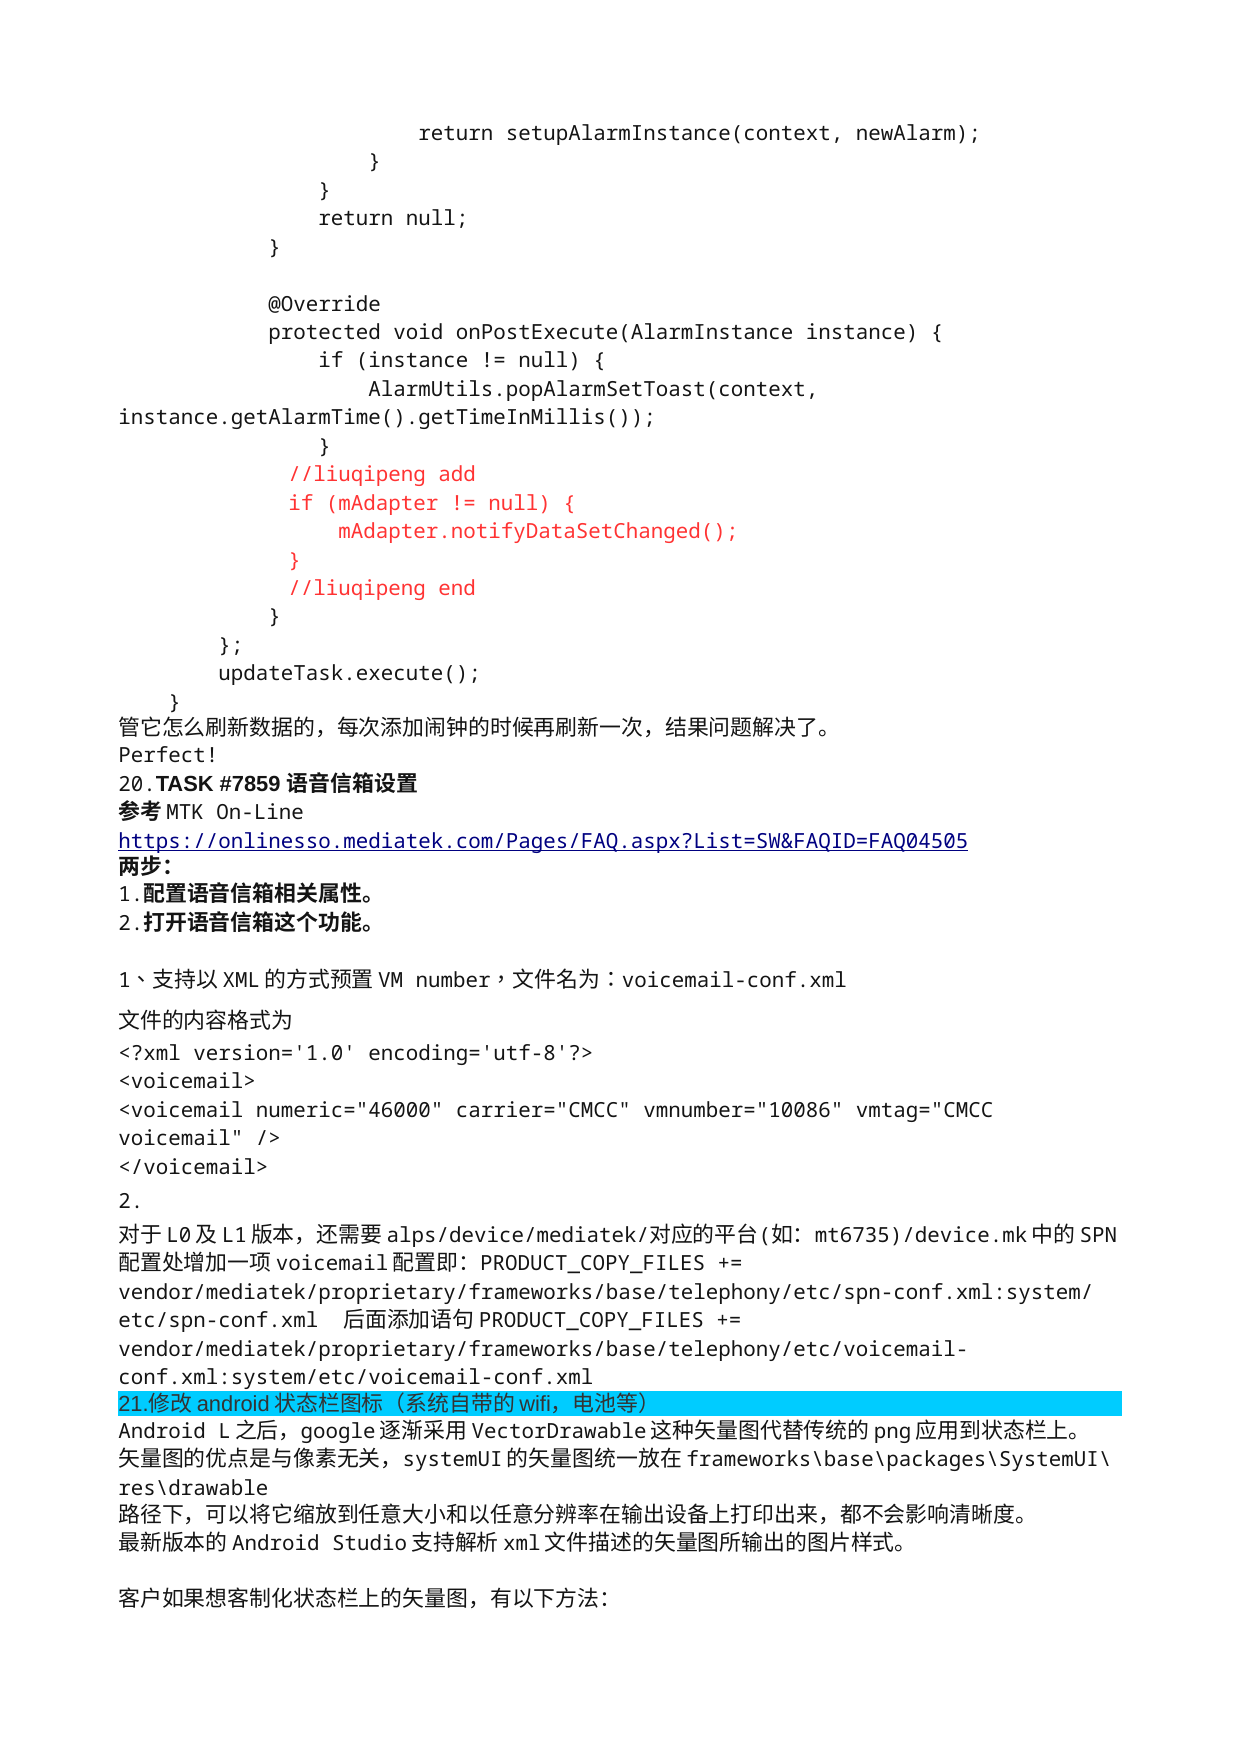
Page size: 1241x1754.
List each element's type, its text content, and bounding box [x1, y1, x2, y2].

text 对于L0及L1版本，还需要alps/device/mediatek/对应的平台(如：mt6735)/device.mk中的SPN配置处增加一项voicemail配置即：PRODUCT_COPY_FILES += vendor/mediatek/proprietary/frameworks/base/telephony/etc/spn-conf.xml:system/etc/spn-conf.xml 后面添加语句PRODUCT_COPY_FILES += vendor/mediatek/proprietary/frameworks/base/telephony/etc/voicemail-conf.xml:system/etc/voicemail-conf.xml [118, 1220, 1122, 1391]
text @Override [118, 289, 1122, 317]
text if (instance != null) { [118, 346, 1122, 374]
text Android L之后，google逐渐采用VectorDrawable这种矢量图代替传统的png应用到状态栏上。 [118, 1416, 1122, 1444]
text updateTask.execute(); [118, 658, 1122, 687]
text 两步： [118, 854, 1122, 879]
text } [118, 545, 1122, 573]
text } [118, 175, 1122, 203]
text 21.修改android状态栏图标（系统自带的wifi，电池等） [118, 1391, 1122, 1416]
text } [118, 431, 1122, 459]
text //liuqipeng end [118, 573, 1122, 602]
text 管它怎么刷新数据的，每次添加闹钟的时候再刷新一次，结果问题解决了。 [118, 715, 1122, 741]
text </voicemail> [118, 1152, 1122, 1180]
text 2. [118, 1186, 1122, 1214]
text https://onlinesso.mediatek.com/Pages/FAQ.aspx?List=SW&FAQID=FAQ04505 [118, 826, 1122, 854]
text 文件的内容格式为 [118, 1008, 1122, 1033]
text mAdapter.notifyDataSetChanged(); [118, 516, 1122, 545]
text //liuqipeng add [118, 459, 1122, 488]
text <voicemail numeric="46000" carrier="CMCC" vmnumber="10086" vmtag="CMCC voicemail" /> [118, 1095, 1122, 1152]
text 客户如果想客制化状态栏上的矢量图，有以下方法： [118, 1584, 1122, 1611]
text } [118, 147, 1122, 175]
text <voicemail> [118, 1066, 1122, 1095]
text Perfect! [118, 741, 1122, 769]
text } [118, 687, 1122, 715]
text 20.TASK #7859 语音信箱设置 [118, 769, 1122, 797]
text 参考MTK On-Line [118, 797, 1122, 826]
text 1.配置语音信箱相关属性。 [118, 879, 1122, 908]
text AlarmUtils.popAlarmSetToast(context, instance.getAlarmTime().getTimeInMillis()); [118, 374, 1122, 431]
text protected void onPostExecute(AlarmInstance instance) { [118, 317, 1122, 346]
text 最新版本的Android Studio支持解析xml文件描述的矢量图所输出的图片样式。 [118, 1528, 1122, 1556]
text 矢量图的优点是与像素无关，systemUI的矢量图统一放在frameworks\base\packages\SystemUI\res\drawable [118, 1444, 1122, 1501]
text if (mAdapter != null) { [118, 488, 1122, 516]
text 1、支持以XML的方式预置VM number，文件名为：voicemail-conf.xml [118, 965, 1122, 993]
text }; [118, 630, 1122, 658]
text } [118, 602, 1122, 630]
text return null; [118, 203, 1122, 232]
text 2.打开语音信箱这个功能。 [118, 908, 1122, 936]
text return setupAlarmInstance(context, newAlarm); [118, 118, 1122, 147]
text 路径下，可以将它缩放到任意大小和以任意分辨率在输出设备上打印出来，都不会影响清晰度。 [118, 1501, 1122, 1528]
text <?xml version='1.0' encoding='utf-8'?> [118, 1038, 1122, 1066]
text } [118, 232, 1122, 260]
